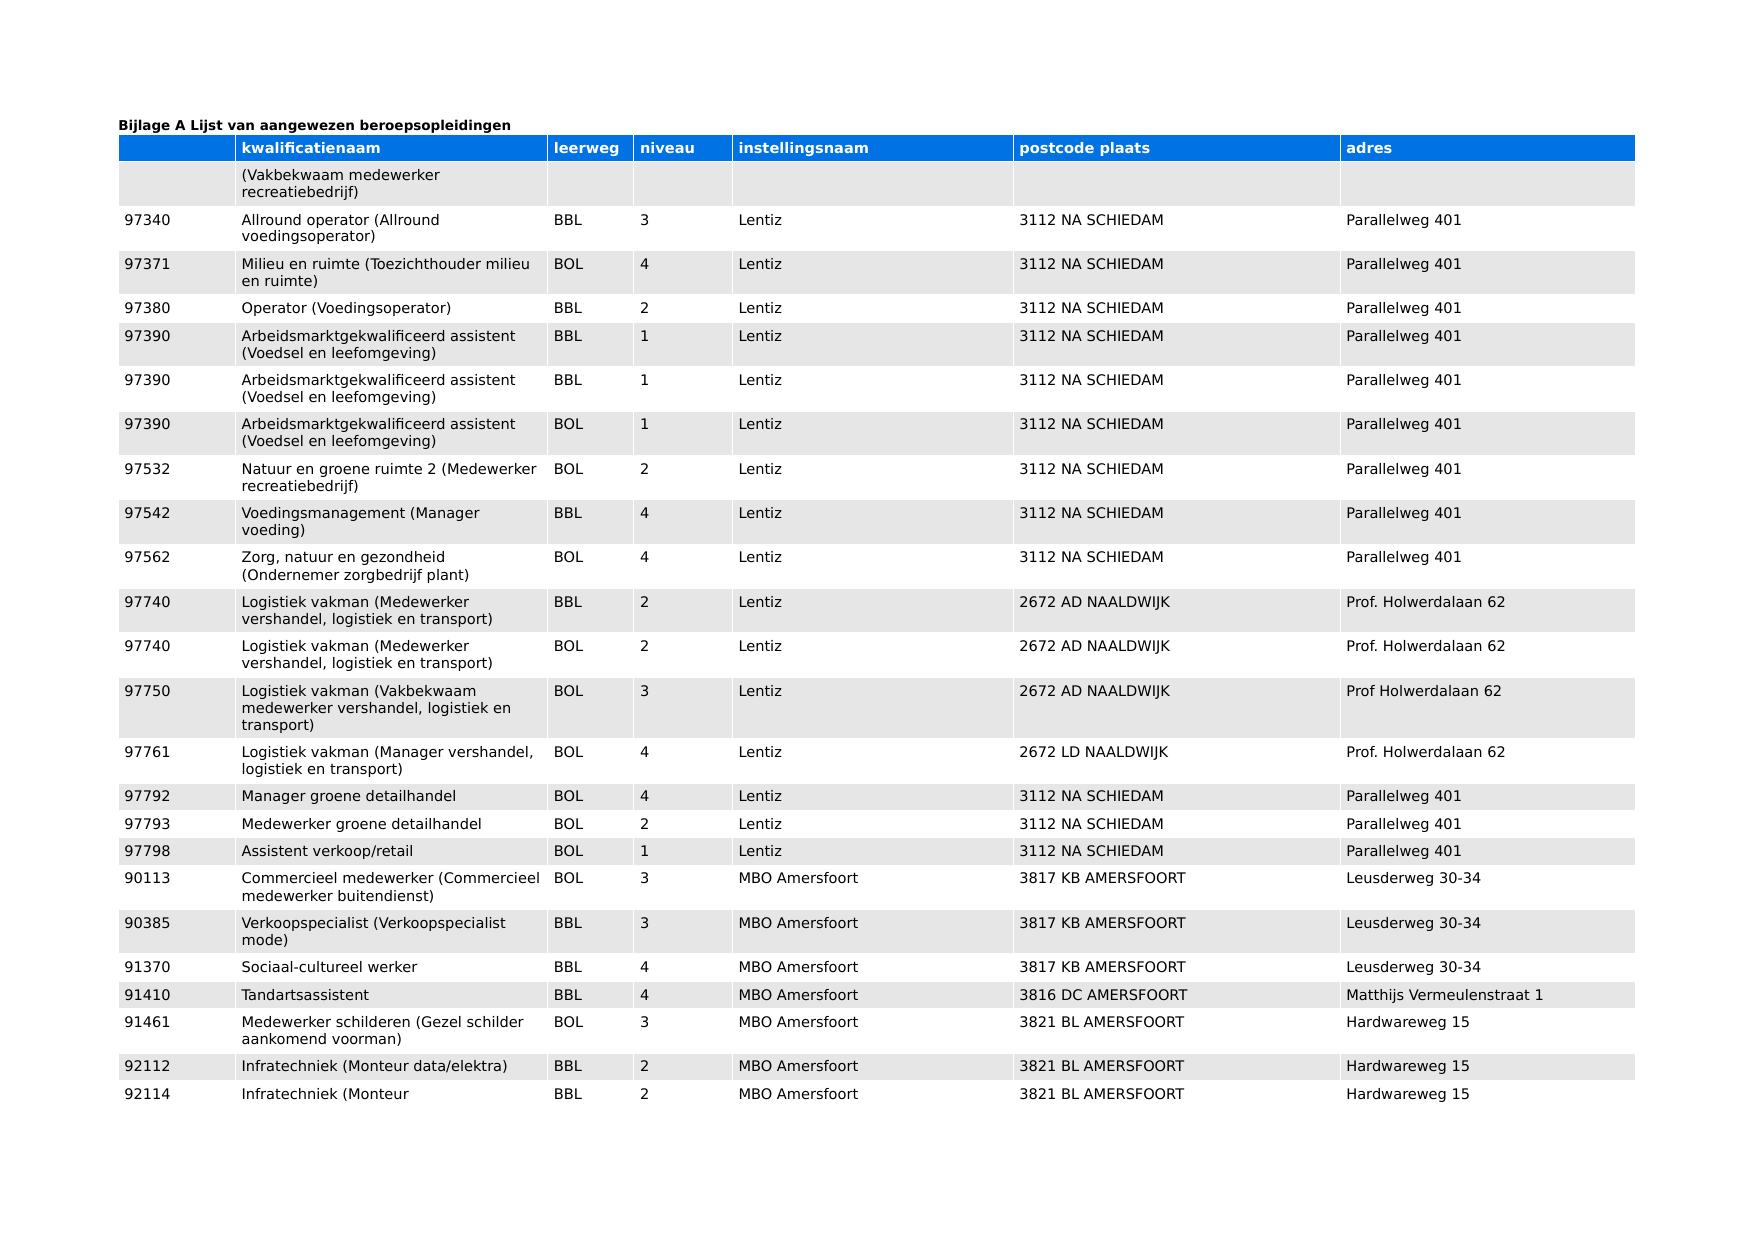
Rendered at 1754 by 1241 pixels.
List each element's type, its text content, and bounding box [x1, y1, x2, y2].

table_cell 3 [634, 866, 732, 909]
table_cell BOL [548, 811, 633, 837]
table_cell 97390 [119, 323, 235, 366]
table_cell 97798 [119, 838, 235, 865]
table_cell 3821 BL AMERSFOORT [1014, 1054, 1340, 1080]
table_cell Parallelweg 401 [1341, 367, 1635, 411]
table_cell 1 [634, 412, 732, 455]
table_cell Prof. Holwerdalaan 62 [1341, 589, 1635, 632]
table_cell 2 [634, 811, 732, 837]
table_cell Matthijs Vermeulenstraat 1 [1341, 982, 1635, 1008]
table_cell BOL [548, 1009, 633, 1053]
table_cell BOL [548, 739, 633, 782]
table_cell Lentiz [733, 295, 1013, 322]
table_cell Arbeidsmarktgekwalificeerd assistent (Voedsel en leefomgeving) [236, 323, 547, 366]
table_cell 3817 KB AMERSFOORT [1014, 866, 1340, 909]
table_cell 90113 [119, 866, 235, 909]
table_cell Lentiz [733, 207, 1013, 250]
table_cell 3112 NA SCHIEDAM [1014, 207, 1340, 250]
table_cell BBL [548, 982, 633, 1008]
table_cell 2 [634, 1081, 732, 1107]
table_cell 2672 AD NAALDWIJK [1014, 678, 1340, 738]
table_cell Parallelweg 401 [1341, 500, 1635, 544]
table_cell Infratechniek (Monteur data/elektra) [236, 1054, 547, 1080]
table_cell Lentiz [733, 784, 1013, 810]
table_cell 2 [634, 295, 732, 322]
table_cell Hardwareweg 15 [1341, 1081, 1635, 1107]
table_cell BOL [548, 866, 633, 909]
table_cell 3112 NA SCHIEDAM [1014, 456, 1340, 499]
table_cell 3112 NA SCHIEDAM [1014, 295, 1340, 322]
table_cell [119, 162, 235, 206]
table_cell 3112 NA SCHIEDAM [1014, 784, 1340, 810]
table_cell Lentiz [733, 589, 1013, 632]
table_cell BBL [548, 1081, 633, 1107]
table_cell Leusderweg 30-34 [1341, 910, 1635, 953]
table_cell 4 [634, 955, 732, 981]
table_cell Lentiz [733, 251, 1013, 294]
table_cell Lentiz [733, 678, 1013, 738]
table_cell Lentiz [733, 811, 1013, 837]
table_cell BBL [548, 323, 633, 366]
table_cell leerweg [548, 135, 633, 161]
table_cell 91461 [119, 1009, 235, 1053]
table_cell Hardwareweg 15 [1341, 1009, 1635, 1053]
table_cell 2 [634, 456, 732, 499]
table_cell Sociaal-cultureel werker [236, 955, 547, 981]
table_cell 2 [634, 1054, 732, 1080]
table_cell Logistiek vakman (Medewerker vershandel, logistiek en transport) [236, 589, 547, 632]
table_cell MBO Amersfoort [733, 1009, 1013, 1053]
table_cell BBL [548, 500, 633, 544]
table_cell Medewerker groene detailhandel [236, 811, 547, 837]
table_cell MBO Amersfoort [733, 1054, 1013, 1080]
table_cell Lentiz [733, 739, 1013, 782]
table_cell 2 [634, 634, 732, 677]
table_cell 90385 [119, 910, 235, 953]
table_cell Lentiz [733, 412, 1013, 455]
table_cell 97390 [119, 367, 235, 411]
table_cell [634, 162, 732, 206]
table_cell Commercieel medewerker (Commercieel medewerker buitendienst) [236, 866, 547, 909]
table_cell Allround operator (Allround voedingsoperator) [236, 207, 547, 250]
table_cell 4 [634, 739, 732, 782]
table_header Bijlage A Lijst van aangewezen beroepsopleidingen [118, 118, 1636, 134]
table_cell Leusderweg 30-34 [1341, 955, 1635, 981]
table_cell 1 [634, 367, 732, 411]
table_cell 97390 [119, 412, 235, 455]
table_cell 3816 DC AMERSFOORT [1014, 982, 1340, 1008]
table_cell BOL [548, 251, 633, 294]
table_cell 3112 NA SCHIEDAM [1014, 251, 1340, 294]
table_cell Parallelweg 401 [1341, 811, 1635, 837]
table_cell 3112 NA SCHIEDAM [1014, 500, 1340, 544]
table_cell 3112 NA SCHIEDAM [1014, 323, 1340, 366]
table_cell 1 [634, 838, 732, 865]
table_cell instellingsnaam [733, 135, 1013, 161]
table_cell BBL [548, 910, 633, 953]
table_cell BOL [548, 412, 633, 455]
table_cell 97740 [119, 634, 235, 677]
table_cell Logistiek vakman (Vakbekwaam medewerker vershandel, logistiek en transport) [236, 678, 547, 738]
table_cell 2672 LD NAALDWIJK [1014, 739, 1340, 782]
table_cell 91410 [119, 982, 235, 1008]
table_cell Zorg, natuur en gezondheid (Ondernemer zorgbedrijf plant) [236, 545, 547, 588]
table_cell (Vakbekwaam medewerker recreatiebedrijf) [236, 162, 547, 206]
table_cell Parallelweg 401 [1341, 295, 1635, 322]
table_cell 2672 AD NAALDWIJK [1014, 634, 1340, 677]
table_cell 3817 KB AMERSFOORT [1014, 910, 1340, 953]
table_cell Medewerker schilderen (Gezel schilder aankomend voorman) [236, 1009, 547, 1053]
table_cell 3821 BL AMERSFOORT [1014, 1009, 1340, 1053]
table_cell Lentiz [733, 545, 1013, 588]
table_cell Parallelweg 401 [1341, 323, 1635, 366]
table_cell [733, 162, 1013, 206]
table_cell Parallelweg 401 [1341, 545, 1635, 588]
table_cell BOL [548, 456, 633, 499]
table_cell Parallelweg 401 [1341, 784, 1635, 810]
table_cell MBO Amersfoort [733, 910, 1013, 953]
table_cell Lentiz [733, 456, 1013, 499]
table_cell 3112 NA SCHIEDAM [1014, 545, 1340, 588]
table_cell Milieu en ruimte (Toezichthouder milieu en ruimte) [236, 251, 547, 294]
table_cell MBO Amersfoort [733, 1081, 1013, 1107]
table_cell 91370 [119, 955, 235, 981]
table_cell Logistiek vakman (Manager vershandel, logistiek en transport) [236, 739, 547, 782]
table_cell 97792 [119, 784, 235, 810]
table_cell 4 [634, 545, 732, 588]
table_cell 97750 [119, 678, 235, 738]
table_cell 97532 [119, 456, 235, 499]
table_cell Parallelweg 401 [1341, 207, 1635, 250]
table_cell kwalificatienaam [236, 135, 547, 161]
table_cell Lentiz [733, 500, 1013, 544]
table_cell BBL [548, 1054, 633, 1080]
table_cell BBL [548, 207, 633, 250]
table_cell BOL [548, 545, 633, 588]
table_cell Lentiz [733, 634, 1013, 677]
table_cell 97793 [119, 811, 235, 837]
table_cell 92112 [119, 1054, 235, 1080]
table_cell 4 [634, 982, 732, 1008]
table_cell 3112 NA SCHIEDAM [1014, 811, 1340, 837]
table_cell Parallelweg 401 [1341, 456, 1635, 499]
table_cell [119, 135, 235, 161]
table_cell Arbeidsmarktgekwalificeerd assistent (Voedsel en leefomgeving) [236, 367, 547, 411]
table_cell Lentiz [733, 323, 1013, 366]
table_cell 4 [634, 500, 732, 544]
table_cell Infratechniek (Monteur [236, 1081, 547, 1107]
table_cell Parallelweg 401 [1341, 251, 1635, 294]
table_cell 97761 [119, 739, 235, 782]
table_cell BBL [548, 589, 633, 632]
table_cell Hardwareweg 15 [1341, 1054, 1635, 1080]
table_cell Arbeidsmarktgekwalificeerd assistent (Voedsel en leefomgeving) [236, 412, 547, 455]
table_cell 4 [634, 251, 732, 294]
table_cell 92114 [119, 1081, 235, 1107]
table_cell 3817 KB AMERSFOORT [1014, 955, 1340, 981]
table_cell BBL [548, 955, 633, 981]
table_cell adres [1341, 135, 1635, 161]
table_cell Parallelweg 401 [1341, 412, 1635, 455]
table_cell niveau [634, 135, 732, 161]
table_cell BOL [548, 838, 633, 865]
table_cell MBO Amersfoort [733, 866, 1013, 909]
table_cell postcode plaats [1014, 135, 1340, 161]
table_cell 1 [634, 323, 732, 366]
table_cell 2672 AD NAALDWIJK [1014, 589, 1340, 632]
table_cell 97340 [119, 207, 235, 250]
table_cell MBO Amersfoort [733, 955, 1013, 981]
table_cell Leusderweg 30-34 [1341, 866, 1635, 909]
table_cell 97562 [119, 545, 235, 588]
table_cell Manager groene detailhandel [236, 784, 547, 810]
table_cell Assistent verkoop/retail [236, 838, 547, 865]
table_cell BOL [548, 678, 633, 738]
table_cell 3821 BL AMERSFOORT [1014, 1081, 1340, 1107]
table_cell 3 [634, 1009, 732, 1053]
table_cell Tandartsassistent [236, 982, 547, 1008]
table_cell Verkoopspecialist (Verkoopspecialist mode) [236, 910, 547, 953]
table_cell MBO Amersfoort [733, 982, 1013, 1008]
table_cell 3112 NA SCHIEDAM [1014, 412, 1340, 455]
table_cell 3 [634, 678, 732, 738]
table_cell 4 [634, 784, 732, 810]
table_cell Lentiz [733, 838, 1013, 865]
table_cell 3 [634, 207, 732, 250]
table_cell [548, 162, 633, 206]
table_cell Natuur en groene ruimte 2 (Medewerker recreatiebedrijf) [236, 456, 547, 499]
table_cell 97740 [119, 589, 235, 632]
table_cell 2 [634, 589, 732, 632]
table_cell BOL [548, 784, 633, 810]
table_cell Operator (Voedingsoperator) [236, 295, 547, 322]
table_cell 97371 [119, 251, 235, 294]
table_cell [1341, 162, 1635, 206]
table_cell 97380 [119, 295, 235, 322]
table_cell Prof Holwerdalaan 62 [1341, 678, 1635, 738]
table_cell 3112 NA SCHIEDAM [1014, 838, 1340, 865]
table_cell BBL [548, 295, 633, 322]
table_cell BOL [548, 634, 633, 677]
table_cell BBL [548, 367, 633, 411]
table_cell Lentiz [733, 367, 1013, 411]
table_cell Prof. Holwerdalaan 62 [1341, 739, 1635, 782]
table_cell 3112 NA SCHIEDAM [1014, 367, 1340, 411]
table_cell [1014, 162, 1340, 206]
table_cell 3 [634, 910, 732, 953]
table_cell Parallelweg 401 [1341, 838, 1635, 865]
table_cell 97542 [119, 500, 235, 544]
table_cell Logistiek vakman (Medewerker vershandel, logistiek en transport) [236, 634, 547, 677]
table_cell Voedingsmanagement (Manager voeding) [236, 500, 547, 544]
table_cell Prof. Holwerdalaan 62 [1341, 634, 1635, 677]
